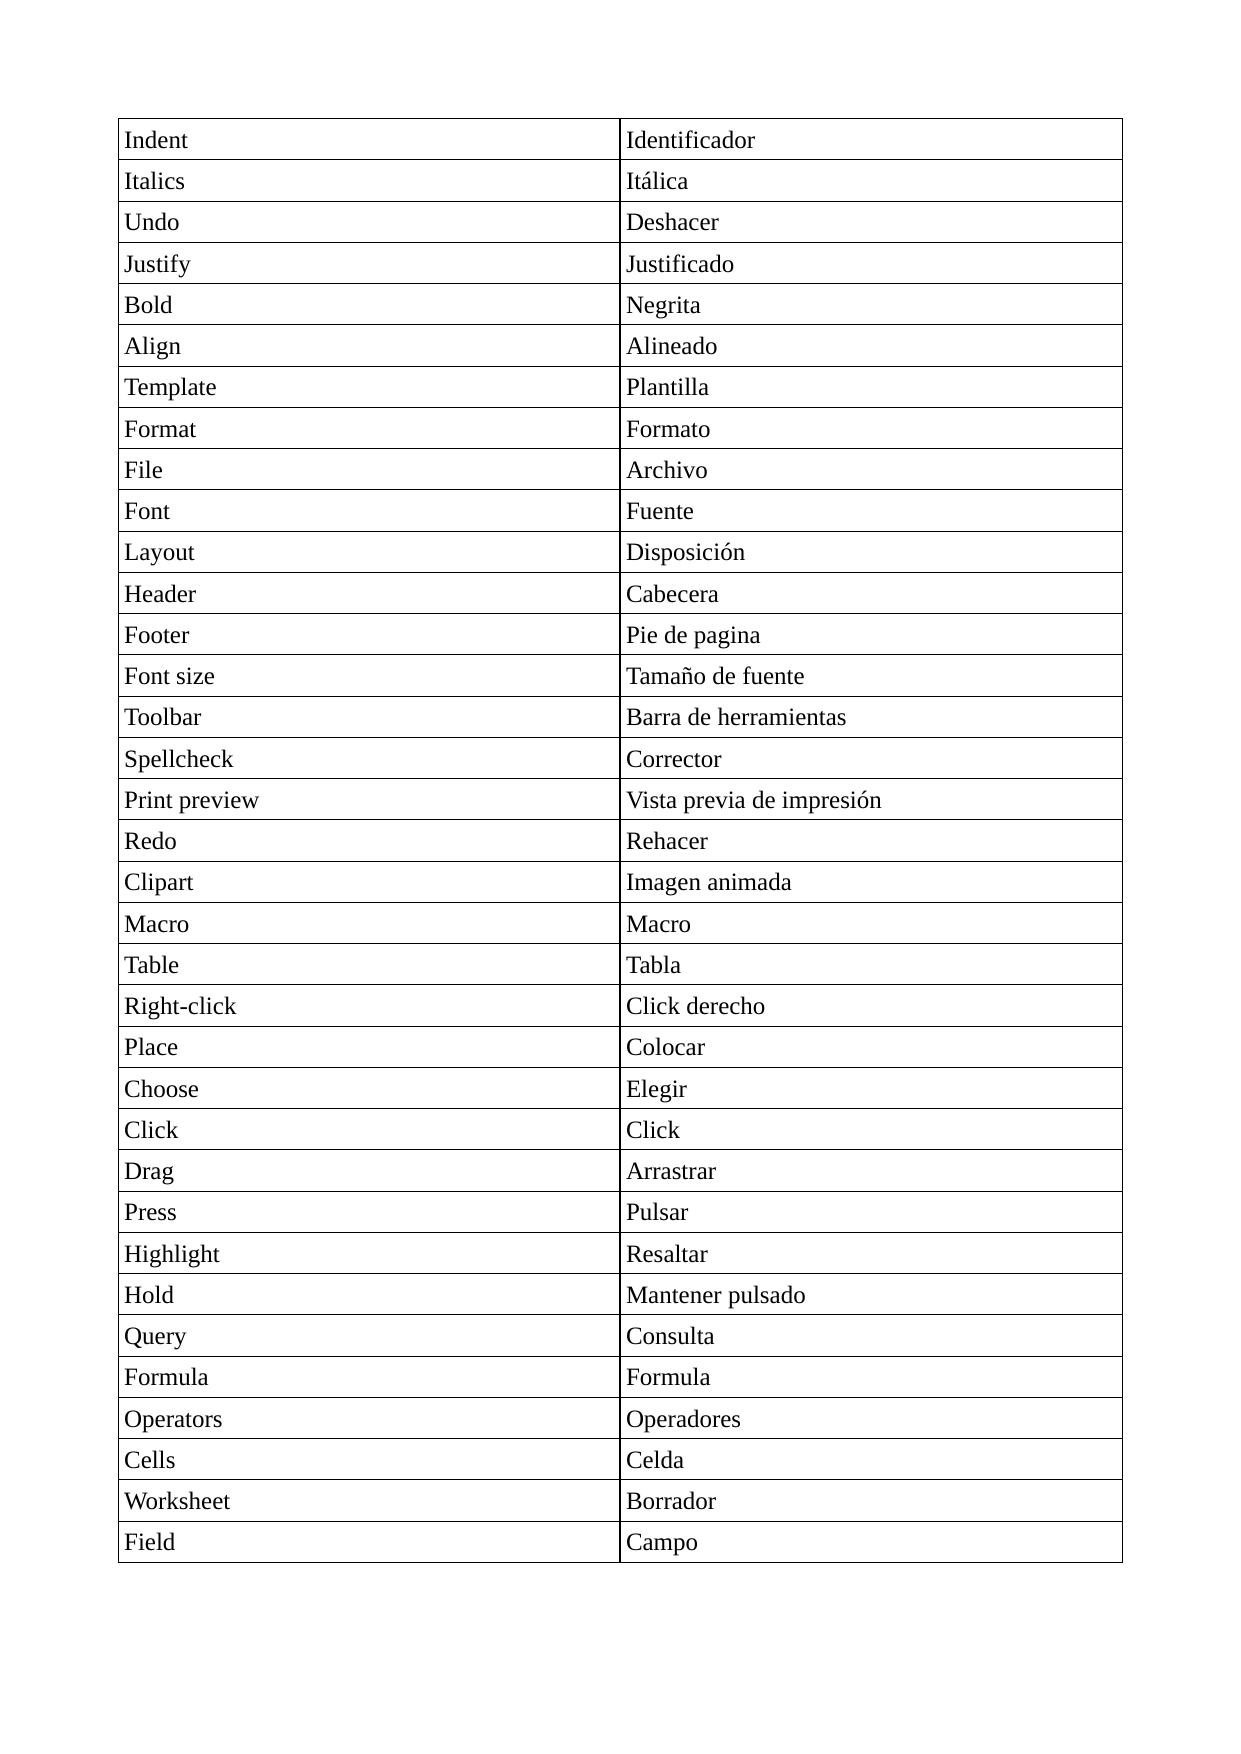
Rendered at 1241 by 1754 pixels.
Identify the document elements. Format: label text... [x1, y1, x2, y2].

table_cell Layout [119, 532, 619, 572]
table_cell Disposición [621, 532, 1122, 572]
table_cell Header [119, 573, 619, 613]
table_cell Template [119, 367, 619, 407]
table_header Identificador [621, 119, 1122, 159]
table_cell Toolbar [119, 697, 619, 737]
table_cell Macro [621, 903, 1122, 943]
table_cell Campo [621, 1522, 1122, 1562]
table_cell Cells [119, 1439, 619, 1479]
table_cell Worksheet [119, 1480, 619, 1521]
table_cell Imagen animada [621, 862, 1122, 902]
table_cell Font size [119, 655, 619, 696]
table_cell Tabla [621, 944, 1122, 984]
table_cell Alineado [621, 325, 1122, 366]
table_cell Consulta [621, 1315, 1122, 1356]
table_header Indent [119, 119, 619, 159]
table_cell Corrector [621, 738, 1122, 778]
table_cell Place [119, 1027, 619, 1067]
table_cell Plantilla [621, 367, 1122, 407]
table_cell File [119, 449, 619, 489]
table_cell Table [119, 944, 619, 984]
table_cell Drag [119, 1150, 619, 1191]
table_cell Choose [119, 1068, 619, 1108]
table_cell Borrador [621, 1480, 1122, 1521]
table_cell Undo [119, 202, 619, 242]
table_cell Query [119, 1315, 619, 1356]
table_cell Pulsar [621, 1192, 1122, 1232]
table_cell Celda [621, 1439, 1122, 1479]
table_cell Arrastrar [621, 1150, 1122, 1191]
table_cell Rehacer [621, 820, 1122, 861]
table_cell Click [621, 1109, 1122, 1149]
table_cell Right-click [119, 985, 619, 1026]
table_cell Negrita [621, 284, 1122, 324]
table_cell Hold [119, 1274, 619, 1314]
table_cell Archivo [621, 449, 1122, 489]
table_cell Barra de herramientas [621, 697, 1122, 737]
table_cell Macro [119, 903, 619, 943]
table_cell Footer [119, 614, 619, 654]
table_cell Bold [119, 284, 619, 324]
table_cell Spellcheck [119, 738, 619, 778]
table_cell Operadores [621, 1398, 1122, 1438]
table_cell Pie de pagina [621, 614, 1122, 654]
table_cell Formula [621, 1357, 1122, 1397]
table_cell Vista previa de impresión [621, 779, 1122, 819]
table_cell Formato [621, 408, 1122, 448]
table_cell Operators [119, 1398, 619, 1438]
table_cell Resaltar [621, 1233, 1122, 1273]
table_cell Field [119, 1522, 619, 1562]
table_cell Click derecho [621, 985, 1122, 1026]
table_cell Justificado [621, 243, 1122, 283]
table_cell Highlight [119, 1233, 619, 1273]
table_cell Formula [119, 1357, 619, 1397]
table_cell Print preview [119, 779, 619, 819]
table_cell Cabecera [621, 573, 1122, 613]
table_cell Click [119, 1109, 619, 1149]
table_cell Align [119, 325, 619, 366]
table_cell Italics [119, 160, 619, 201]
table_cell Format [119, 408, 619, 448]
table_cell Deshacer [621, 202, 1122, 242]
table_cell Font [119, 490, 619, 531]
table_cell Redo [119, 820, 619, 861]
table_cell Elegir [621, 1068, 1122, 1108]
table_cell Tamaño de fuente [621, 655, 1122, 696]
table_cell Fuente [621, 490, 1122, 531]
table_cell Itálica [621, 160, 1122, 201]
table_cell Clipart [119, 862, 619, 902]
table_cell Justify [119, 243, 619, 283]
table_cell Colocar [621, 1027, 1122, 1067]
table_cell Mantener pulsado [621, 1274, 1122, 1314]
table_cell Press [119, 1192, 619, 1232]
